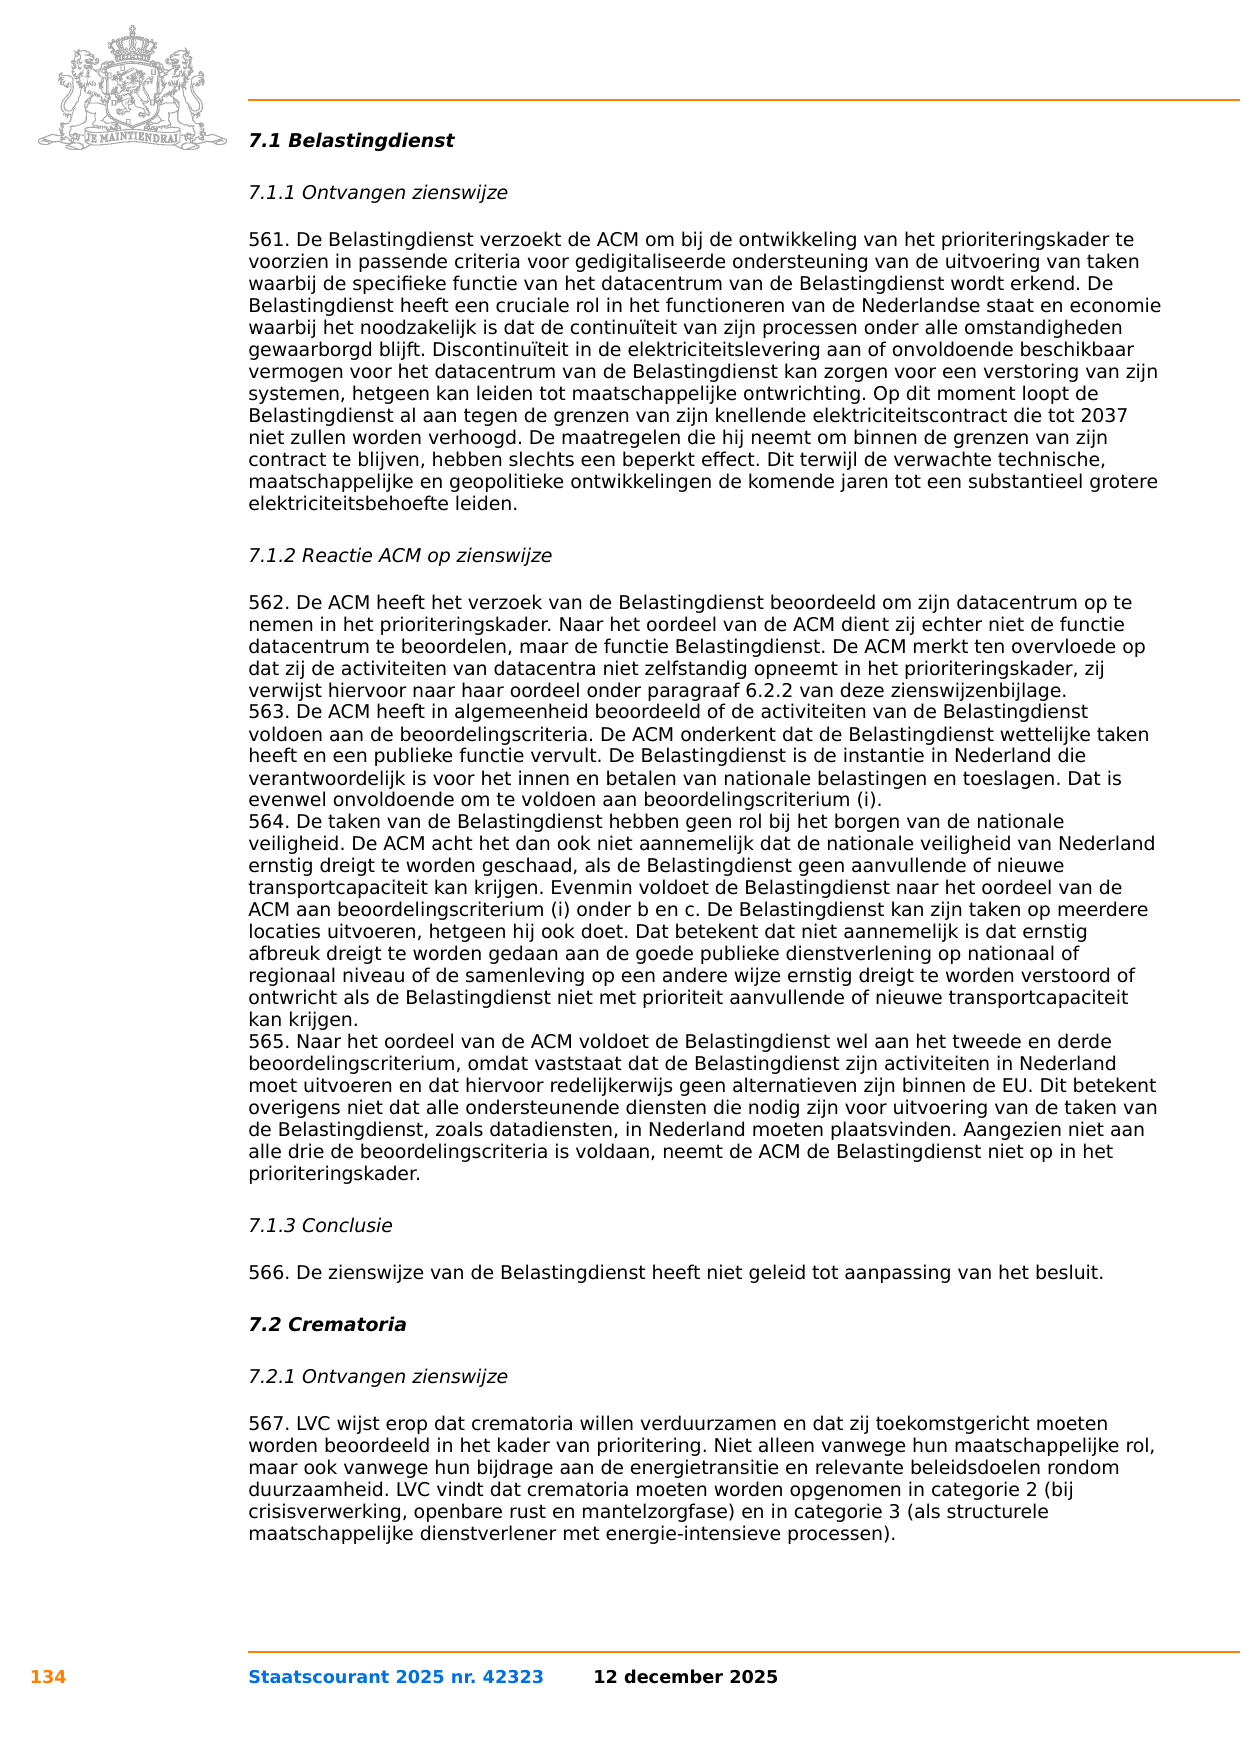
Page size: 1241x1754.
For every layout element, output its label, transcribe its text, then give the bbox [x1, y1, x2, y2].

subtitle 7.2 Crematoria [248, 1314, 1163, 1336]
text 562. De ACM heeft het verzoek van de Belastingdienst beoordeeld om zijn datacentrum op te nemen in het prioriteringskader. Naar het oordeel van de ACM dient zij echter niet de functie datacentrum te beoordelen, maar de functie Belastingdienst. De ACM merkt ten overvloede op dat zij de activiteiten van datacentra niet zelfstandig opneemt in het prioriteringskader, zij verwijst hiervoor naar haar oordeel onder paragraaf 6.2.2 van deze zienswijzenbijlage. [248, 592, 1163, 701]
subtitle 7.2.1 Ontvangen zienswijze [248, 1366, 1163, 1388]
text 566. De zienswijze van de Belastingdienst heeft niet geleid tot aanpassing van het besluit. [248, 1262, 1163, 1284]
text 561. De Belastingdienst verzoekt de ACM om bij de ontwikkeling van het prioriteringskader te voorzien in passende criteria voor gedigitaliseerde ondersteuning van de uitvoering van taken waarbij de specifieke functie van het datacentrum van de Belastingdienst wordt erkend. De Belastingdienst heeft een cruciale rol in het functioneren van de Nederlandse staat en economie waarbij het noodzakelijk is dat de continuïteit van zijn processen onder alle omstandigheden gewaarborgd blijft. Discontinuïteit in de elektriciteitslevering aan of onvoldoende beschikbaar vermogen voor het datacentrum van de Belastingdienst kan zorgen voor een verstoring van zijn systemen, hetgeen kan leiden tot maatschappelijke ontwrichting. Op dit moment loopt de Belastingdienst al aan tegen de grenzen van zijn knellende elektriciteitscontract die tot 2037 niet zullen worden verhoogd. De maatregelen die hij neemt om binnen de grenzen van zijn contract te blijven, hebben slechts een beperkt effect. Dit terwijl de verwachte technische, maatschappelijke en geopolitieke ontwikkelingen de komende jaren tot een substantieel grotere elektriciteitsbehoefte leiden. [248, 229, 1163, 514]
subtitle 7.1.3 Conclusie [248, 1215, 1163, 1237]
subtitle 7.1.2 Reactie ACM op zienswijze [248, 544, 1163, 567]
text 565. Naar het oordeel van de ACM voldoet de Belastingdienst wel aan het tweede en derde beoordelingscriterium, omdat vaststaat dat de Belastingdienst zijn activiteiten in Nederland moet uitvoeren en dat hiervoor redelijkerwijs geen alternatieven zijn binnen de EU. Dit betekent overigens niet dat alle ondersteunende diensten die nodig zijn voor uitvoering van de taken van de Belastingdienst, zoals datadiensten, in Nederland moeten plaatsvinden. Aangezien niet aan alle drie de beoordelingscriteria is voldaan, neemt de ACM de Belastingdienst niet op in het prioriteringskader. [248, 1031, 1163, 1185]
picture [38, 25, 227, 150]
text 567. LVC wijst erop dat crematoria willen verduurzamen en dat zij toekomstgericht moeten worden beoordeeld in het kader van prioritering. Niet alleen vanwege hun maatschappelijke rol, maar ook vanwege hun bijdrage aan de energietransitie en relevante beleidsdoelen rondom duurzaamheid. LVC vindt dat crematoria moeten worden opgenomen in categorie 2 (bij crisisverwerking, openbare rust en mantelzorgfase) en in categorie 3 (als structurele maatschappelijke dienstverlener met energie-intensieve processen). [248, 1413, 1163, 1545]
subtitle 7.1 Belastingdienst [248, 130, 1163, 152]
text 563. De ACM heeft in algemeenheid beoordeeld of de activiteiten van de Belastingdienst voldoen aan de beoordelingscriteria. De ACM onderkent dat de Belastingdienst wettelijke taken heeft en een publieke functie vervult. De Belastingdienst is de instantie in Nederland die verantwoordelijk is voor het innen en betalen van nationale belastingen en toeslagen. Dat is evenwel onvoldoende om te voldoen aan beoordelingscriterium (i). [248, 701, 1163, 811]
text 564. De taken van de Belastingdienst hebben geen rol bij het borgen van de nationale veiligheid. De ACM acht het dan ook niet aannemelijk dat de nationale veiligheid van Nederland ernstig dreigt te worden geschaad, als de Belastingdienst geen aanvullende of nieuwe transportcapaciteit kan krijgen. Evenmin voldoet de Belastingdienst naar het oordeel van de ACM aan beoordelingscriterium (i) onder b en c. De Belastingdienst kan zijn taken op meerdere locaties uitvoeren, hetgeen hij ook doet. Dat betekent dat niet aannemelijk is dat ernstig afbreuk dreigt te worden gedaan aan de goede publieke dienstverlening op nationaal of regionaal niveau of de samenleving op een andere wijze ernstig dreigt te worden verstoord of ontwricht als de Belastingdienst niet met prioriteit aanvullende of nieuwe transportcapaciteit kan krijgen. [248, 811, 1163, 1031]
subtitle 7.1.1 Ontvangen zienswijze [248, 182, 1163, 204]
